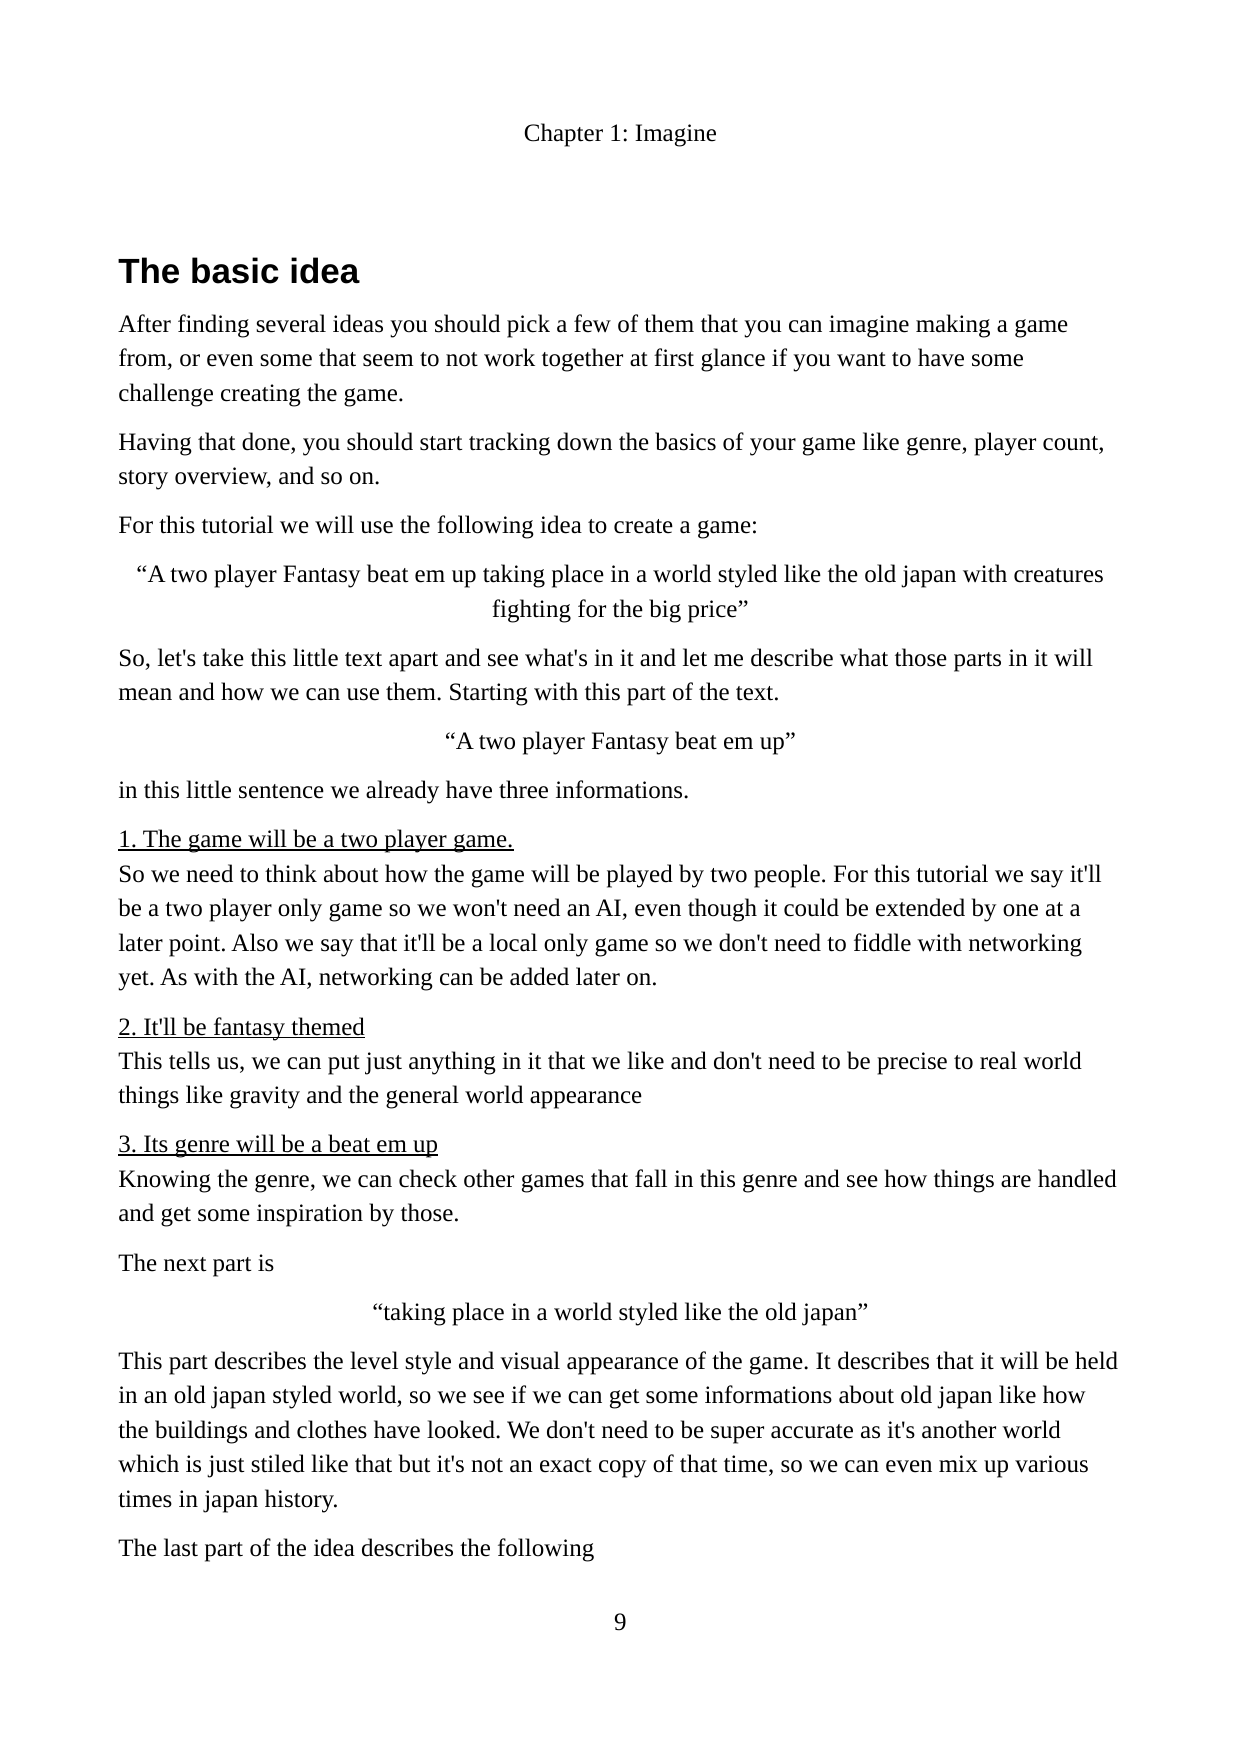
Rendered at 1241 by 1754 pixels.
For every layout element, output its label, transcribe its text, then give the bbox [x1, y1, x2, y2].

text 1. The game will be a two player game. So we need to think about how the game will be played by two people. For this tutorial we say it'll be a two player only game so we won't need an AI, even though it could be extended by one at a later point. Also we say that it'll be a local only game so we don't need to fiddle with networking yet. As with the AI, networking can be added later on. [118, 824, 1122, 991]
text “A two player Fantasy beat em up taking place in a world styled like the old japan with creatures fighting for the big price” [118, 559, 1122, 623]
text 2. It'll be fantasy themed This tells us, we can put just anything in it that we like and don't need to be precise to real world things like gravity and the general world appearance [118, 1012, 1122, 1109]
text After finding several ideas you should pick a few of them that you can imagine making a game from, or even some that seem to not work together at first glance if you want to have some challenge creating the game. [118, 309, 1122, 406]
text The next part is [118, 1248, 1122, 1276]
text This part describes the level style and visual appearance of the game. It describes that it will be held in an old japan styled world, so we see if we can get some informations about old japan like how the buildings and clothes have looked. We don't need to be super accurate as it's another world which is just stiled like that but it's not an exact copy of that time, so we can even mix up various times in japan history. [118, 1346, 1122, 1512]
text Having that done, you should start tracking down the basics of your game like genre, player count, story overview, and so on. [118, 427, 1122, 490]
text For this tutorial we will use the following idea to create a game: [118, 510, 1122, 539]
text So, let's take this little text apart and see what's in it and let me describe what those parts in it will mean and how we can use them. Starting with this part of the text. [118, 643, 1122, 706]
text “A two player Fantasy beat em up” [118, 726, 1122, 755]
text 3. Its genre will be a beat em up Knowing the genre, we can check other games that fall in this genre and see how things are handled and get some inspiration by those. [118, 1129, 1122, 1227]
text in this little sentence we already have three informations. [118, 776, 1122, 804]
subtitle The basic idea [118, 250, 1122, 290]
text “taking place in a world styled like the old japan” [118, 1297, 1122, 1325]
text The last part of the idea describes the following [118, 1533, 1122, 1561]
